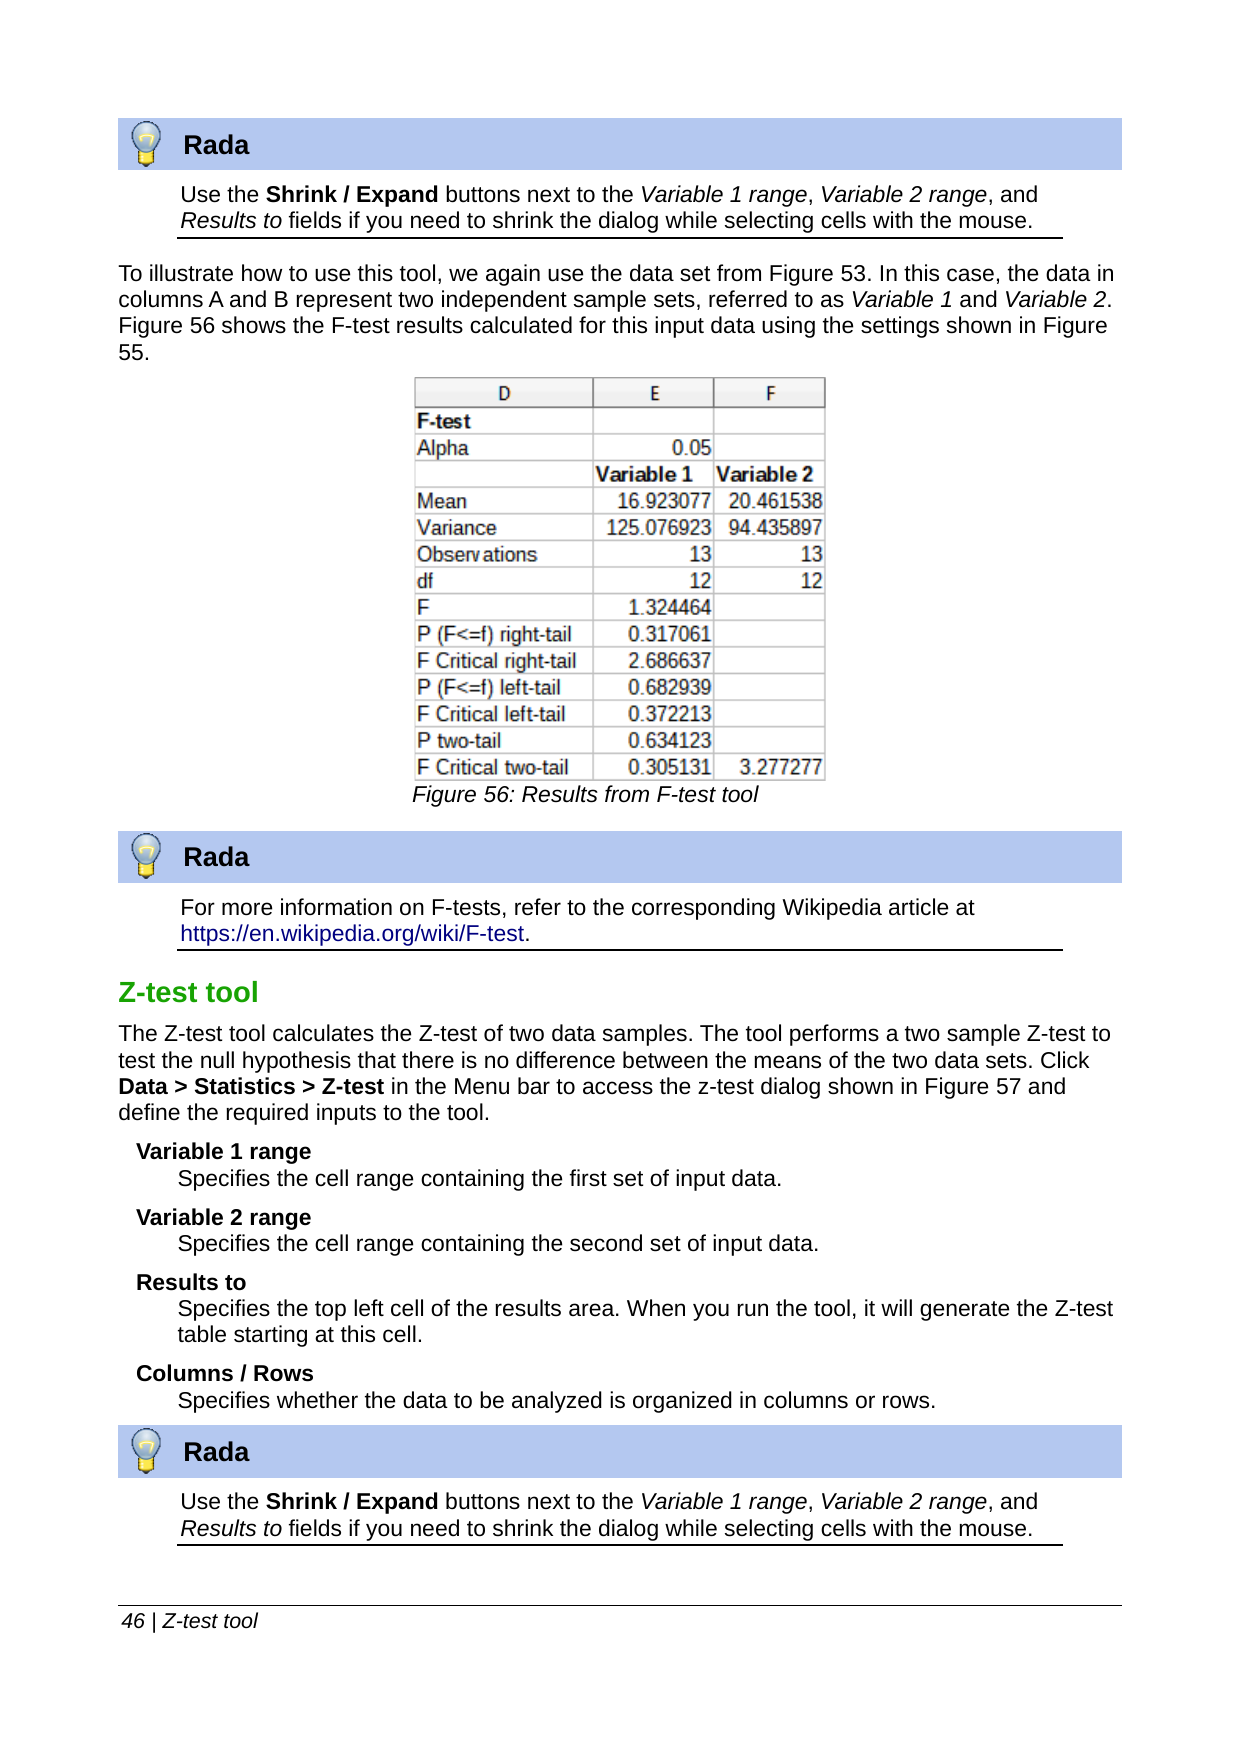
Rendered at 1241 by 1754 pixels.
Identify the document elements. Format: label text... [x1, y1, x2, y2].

text Specifies the top left cell of the results area. When you run the tool, it will generate the Z-test table starting at this cell. [177, 1295, 1122, 1348]
text Specifies whether the data to be analyzed is organized in columns or rows. [177, 1387, 1122, 1413]
subtitle Rada [118, 118, 1122, 170]
text Specifies the cell range containing the first set of input data. [177, 1164, 1122, 1191]
text To illustrate how to use this tool, we again use the data set from Figure 53. In this case, the data in columns A and B represent two independent sample sets, referred to as Variable 1 and Variable 2. Figure 56 shows the F-test results calculated for this input data using the settings shown in Figure 55. [118, 260, 1122, 365]
text Use the Shrink / Expand buttons next to the Variable 1 range, Variable 2 range, and Results to fields if you need to shrink the dialog while selecting cells with the mouse. [177, 178, 1063, 237]
text Specifies the cell range containing the second set of input data. [177, 1230, 1122, 1256]
text Columns / Rows [136, 1360, 1122, 1387]
picture [119, 119, 170, 170]
text For more information on F-tests, refer to the corresponding Wikipedia article at https://en.wikipedia.org/wiki/F-test. [177, 891, 1063, 949]
text Variable 1 range [136, 1138, 1122, 1164]
text Figure 56: Results from F-test tool [412, 781, 828, 807]
picture [119, 1426, 170, 1477]
text Results to [136, 1269, 1122, 1295]
text The Z-test tool calculates the Z-test of two data samples. The tool performs a two sample Z-test to test the null hypothesis that there is no difference between the means of the two data sets. Click Data > Statistics > Z-test in the Menu bar to access the z-test dialog shown in Figure 57 and define the required inputs to the tool. [118, 1020, 1122, 1126]
picture [119, 831, 170, 882]
text Use the Shrink / Expand buttons next to the Variable 1 range, Variable 2 range, and Results to fields if you need to shrink the dialog while selecting cells with the mouse. [177, 1485, 1063, 1544]
text Variable 2 range [136, 1203, 1122, 1230]
subtitle Rada [118, 1425, 1122, 1478]
subtitle Z-test tool [118, 975, 1122, 1008]
subtitle Rada [118, 831, 1122, 883]
picture [414, 377, 826, 781]
